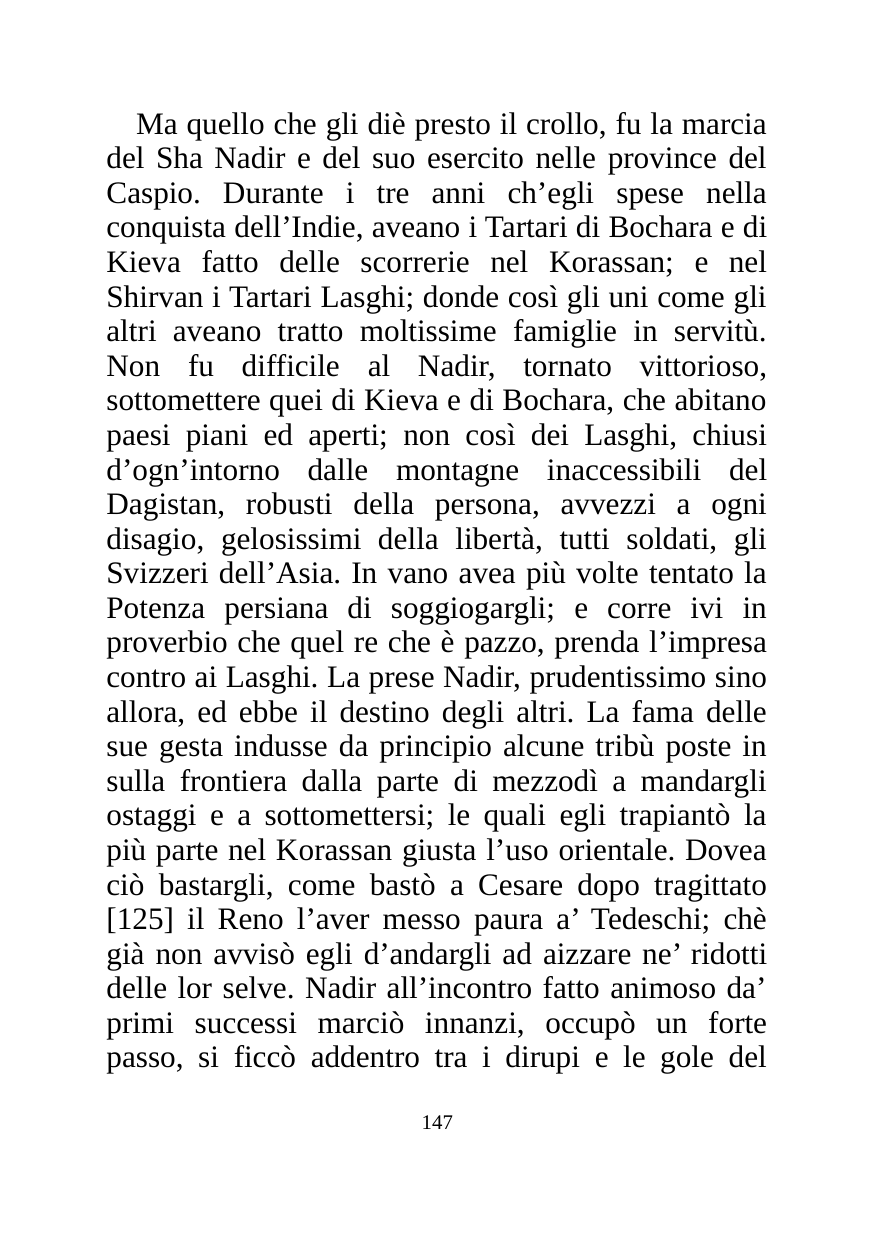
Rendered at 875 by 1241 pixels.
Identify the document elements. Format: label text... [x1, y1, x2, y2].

text Ma quello che gli diè presto il crollo, fu la marcia del Sha Nadir e del suo esercito nelle province del Caspio. Durante i tre anni ch’egli spese nella conquista dell’Indie, aveano i Tartari di Bochara e di Kieva fatto delle scorrerie nel Korassan; e nel Shirvan i Tartari Lasghi; donde così gli uni come gli altri aveano tratto moltissime famiglie in servitù. Non fu difficile al Nadir, tornato vittorioso, sottomettere quei di Kieva e di Bochara, che abitano paesi piani ed aperti; non così dei Lasghi, chiusi d’ogn’intorno dalle montagne inaccessibili del Dagistan, robusti della persona, avvezzi a ogni disagio, gelosissimi della libertà, tutti soldati, gli Svizzeri dell’Asia. In vano avea più volte tentato la Potenza persiana di soggiogargli; e corre ivi in proverbio che quel re che è pazzo, prenda l’impresa contro ai Lasghi. La prese Nadir, prudentissimo sino allora, ed ebbe il destino degli altri. La fama delle sue gesta indusse da principio alcune tribù poste in sulla frontiera dalla parte di mezzodì a mandargli ostaggi e a sottomettersi; le quali egli trapiantò la più parte nel Korassan giusta l’uso orientale. Dovea ciò bastargli, come bastò a Cesare dopo tragittato [125] il Reno l’aver messo paura a’ Tedeschi; chè già non avvisò egli d’andargli ad aizzare ne’ ridotti delle lor selve. Nadir all’incontro fatto animoso da’ primi successi marciò innanzi, occupò un forte passo, si ficcò addentro tra i dirupi e le gole del [106, 106, 768, 1074]
